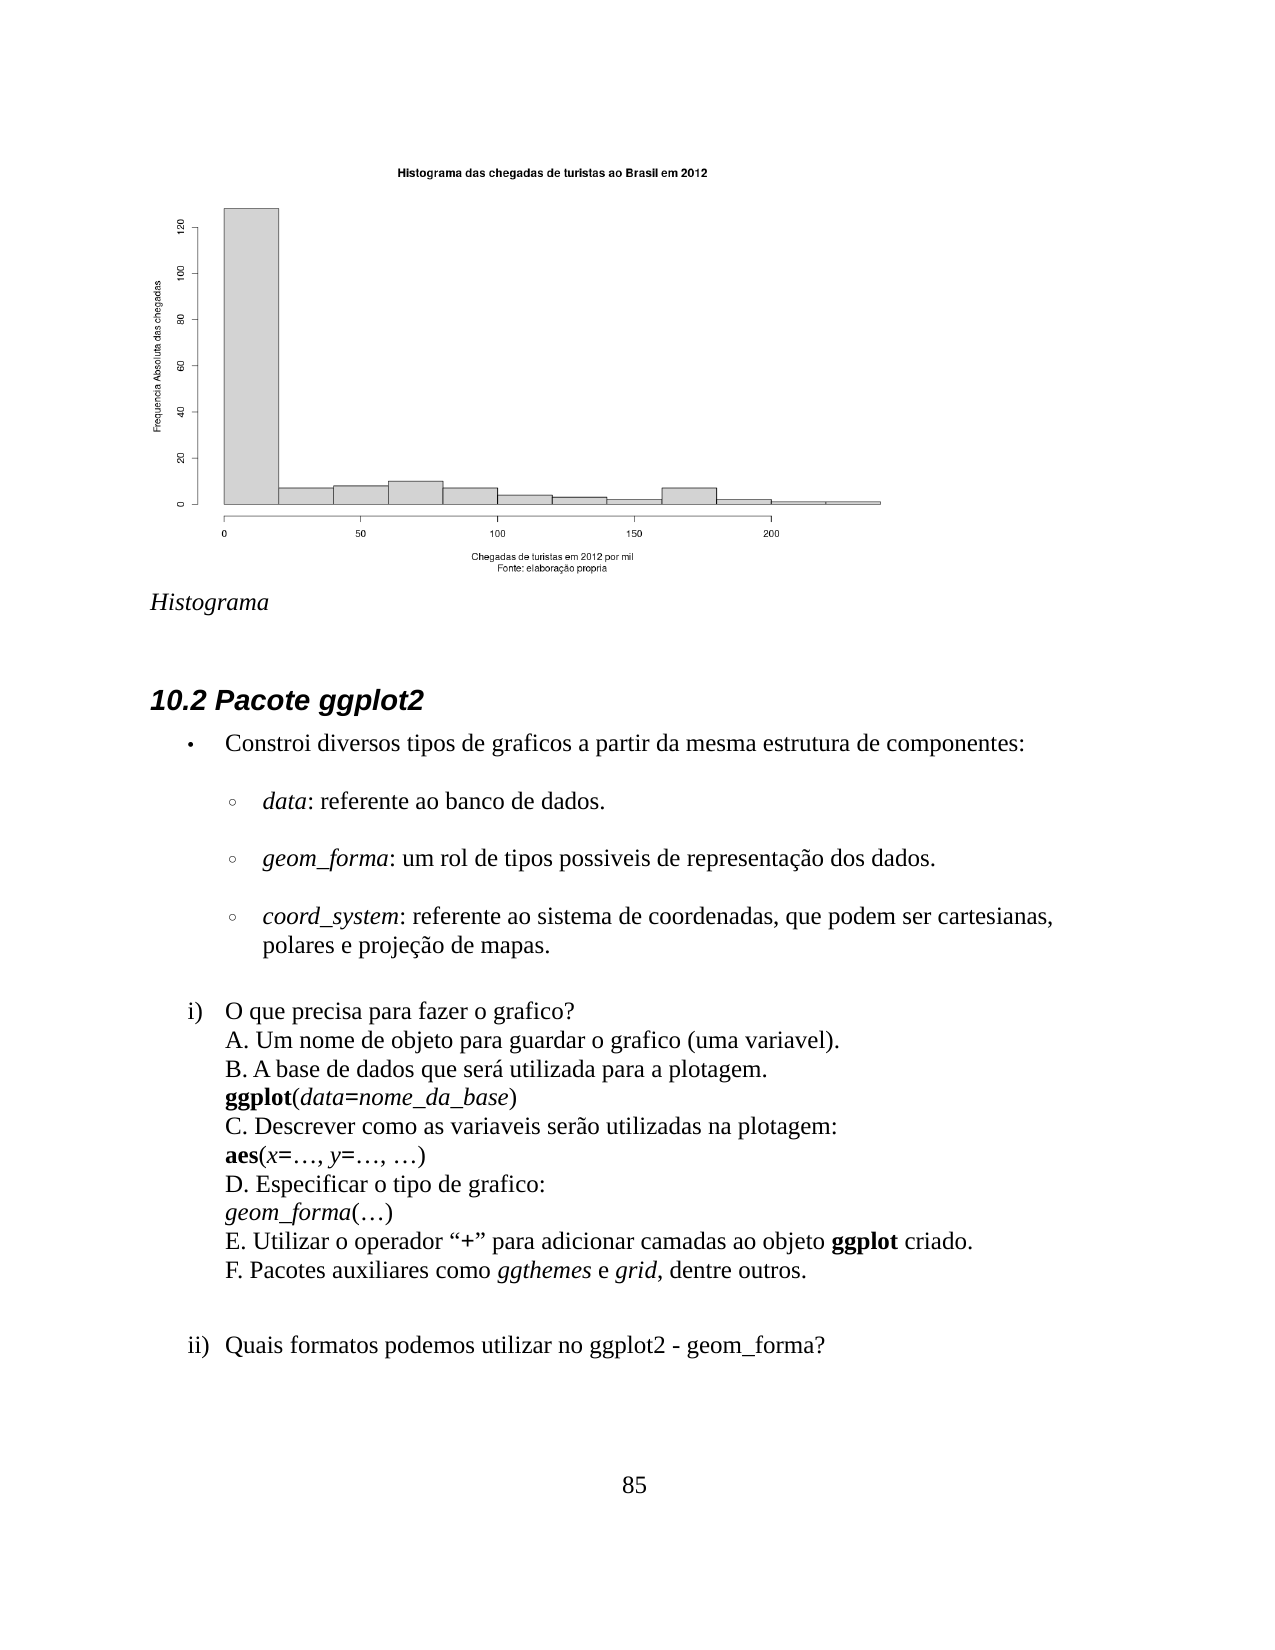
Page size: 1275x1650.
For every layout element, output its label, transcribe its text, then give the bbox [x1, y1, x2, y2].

list geom_forma: um rol de tipos possiveis de representação dos dados. [225, 843, 1125, 901]
list coord_system: referente ao sistema de coordenadas, que podem ser cartesianas, polares e projeção de mapas. [225, 901, 1125, 987]
subtitle 10.2 Pacote ggplot2 [150, 682, 1125, 716]
picture [150, 150, 930, 575]
list Quais formatos podemos utilizar no ggplot2 - geom_forma? [187, 1330, 1125, 1388]
list Constroi diversos tipos de graficos a partir da mesma estrutura de componentes: [187, 728, 1125, 786]
list data: referente ao banco de dados. [225, 786, 1125, 843]
list O que precisa para fazer o grafico? A. Um nome de objeto para guardar o grafico (uma variavel). B. A base de dados que será utilizada para a plotagem. ggplot(data=nome_da_base) C. Descrever como as variaveis serão utilizadas na plotagem: aes(x=…, y=…, …) D. Especificar o tipo de grafico: geom_forma(…) E. Utilizar o operador “+” para adicionar camadas ao objeto ggplot criado. F. Pacotes auxiliares como ggthemes e grid, dentre outros. [187, 996, 1125, 1312]
text Histograma [150, 587, 1125, 616]
